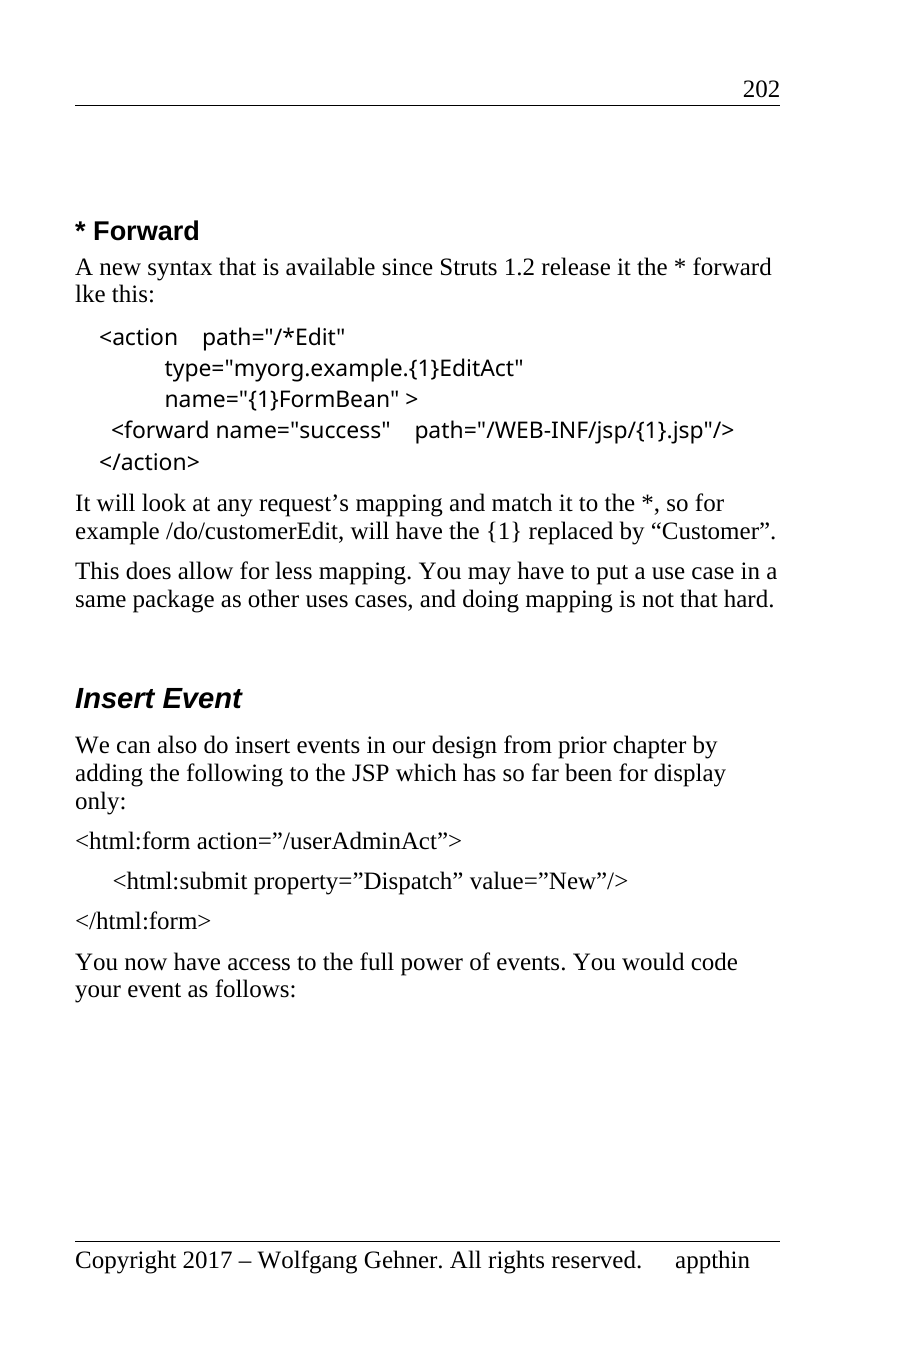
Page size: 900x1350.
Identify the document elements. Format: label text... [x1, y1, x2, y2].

text You now have access to the full power of events. You would code your event as follows: [75, 948, 780, 1003]
subtitle Insert Event [75, 682, 780, 715]
text <html:submit property=”Dispatch” value=”New”/> [112, 867, 780, 895]
text <forward name="success" path="/WEB-INF/jsp/{1}.jsp"/> [75, 414, 780, 446]
subtitle * Forward [75, 216, 780, 246]
text A new syntax that is available since Struts 1.2 release it the * forward lke this: [75, 253, 780, 308]
text type="myorg.example.{1}EditAct" [75, 352, 780, 383]
text It will look at any request’s mapping and match it to the *, so for example /do/customerEdit, will have the {1} replaced by “Customer”. [75, 489, 780, 545]
text name="{1}FormBean" > [75, 383, 780, 414]
text </html:form> [75, 907, 780, 935]
text We can also do insert events in our design from prior chapter by adding the following to the JSP which has so far been for display only: [75, 731, 780, 814]
text </action> [75, 446, 780, 477]
text This does allow for less mapping. You may have to put a use case in a same package as other uses cases, and doing mapping is not that hard. [75, 557, 780, 613]
text <action path="/*Edit" [75, 321, 780, 352]
text <html:form action=”/userAdminAct”> [75, 827, 780, 855]
